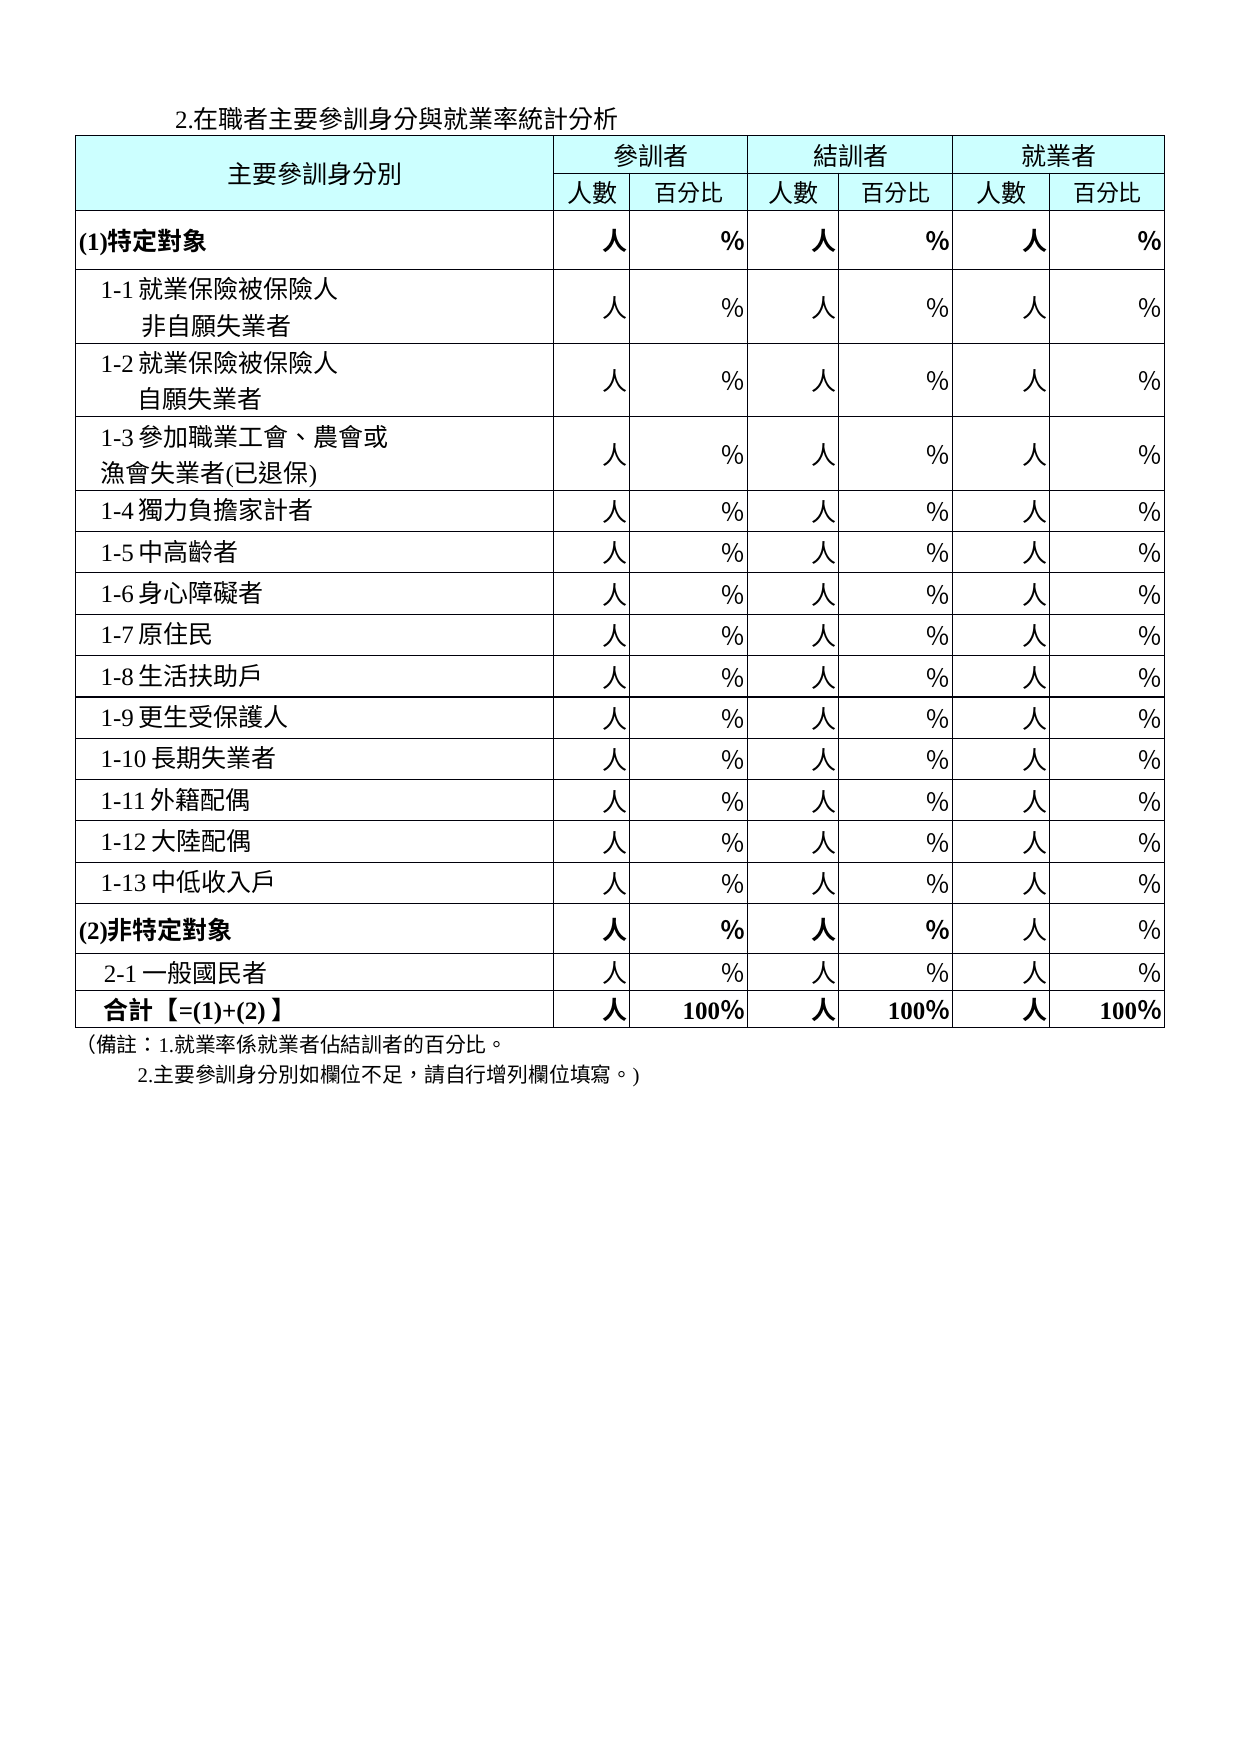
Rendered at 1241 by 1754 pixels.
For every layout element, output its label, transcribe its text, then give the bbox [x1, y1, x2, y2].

table_cell 人 [953, 863, 1049, 903]
table_cell ％ [839, 863, 952, 903]
text 2.在職者主要參訓身分與就業率統計分析 [75, 99, 1183, 135]
text 2.主要參訓身分別如欄位不足，請自行增列欄位填寫。) [75, 1058, 1183, 1088]
table_cell 人 [554, 656, 629, 696]
table_cell 1-1就業保險被保險人 非自願失業者 [76, 270, 553, 342]
table_cell ％ [839, 904, 952, 952]
table_cell ％ [1050, 954, 1164, 990]
table_cell ％ [630, 698, 747, 738]
table_cell 人 [554, 270, 629, 342]
table_cell ％ [630, 573, 747, 614]
table_cell ％ [839, 270, 952, 342]
table_cell 人數 [554, 174, 629, 210]
table_cell 人 [953, 698, 1049, 738]
table_cell ％ [630, 211, 747, 269]
table_cell 人 [554, 821, 629, 862]
table_header 就業者 [953, 136, 1164, 173]
table_cell ％ [839, 780, 952, 820]
table_cell 人 [953, 270, 1049, 342]
table_cell 人 [554, 491, 629, 531]
table_cell 人 [748, 417, 838, 489]
table_cell 1-2就業保險被保險人 自願失業者 [76, 344, 553, 416]
table_cell 人 [748, 211, 838, 269]
table_cell 百分比 [839, 174, 952, 210]
table_cell 人 [953, 656, 1049, 696]
table_cell 人 [953, 344, 1049, 416]
table_cell ％ [630, 417, 747, 489]
text （備註：1.就業率係就業者佔結訓者的百分比。 [75, 1028, 1183, 1058]
table_cell 人 [748, 780, 838, 820]
table_cell 人 [554, 991, 629, 1027]
table_cell 人 [554, 739, 629, 779]
table_cell 人數 [748, 174, 838, 210]
table_cell ％ [839, 532, 952, 572]
table_cell 人 [748, 344, 838, 416]
table_cell ％ [630, 954, 747, 990]
table_cell 人 [953, 532, 1049, 572]
table_cell ％ [630, 863, 747, 903]
table_cell ％ [839, 698, 952, 738]
table_cell ％ [630, 270, 747, 342]
table_cell ％ [1050, 491, 1164, 531]
table_cell ％ [1050, 739, 1164, 779]
table_cell 人 [748, 656, 838, 696]
table_cell 1-11外籍配偶 [76, 780, 553, 820]
table_cell 人 [554, 904, 629, 952]
table_cell ％ [630, 821, 747, 862]
table_cell 人 [953, 780, 1049, 820]
table_cell ％ [630, 656, 747, 696]
table_cell ％ [1050, 863, 1164, 903]
table_cell ％ [839, 615, 952, 655]
table_cell ％ [839, 821, 952, 862]
table_cell 人 [953, 211, 1049, 269]
table_cell 100％ [1050, 991, 1164, 1027]
table_cell 1-7原住民 [76, 615, 553, 655]
table_cell (2)非特定對象 [76, 904, 553, 952]
table_cell 人 [953, 991, 1049, 1027]
table_cell 人 [953, 573, 1049, 614]
table_cell 人 [953, 739, 1049, 779]
table_cell ％ [630, 615, 747, 655]
table_cell ％ [839, 211, 952, 269]
table_cell 人 [748, 991, 838, 1027]
table_cell 人 [554, 954, 629, 990]
table_cell 人 [748, 904, 838, 952]
table_cell ％ [1050, 211, 1164, 269]
table_cell ％ [630, 491, 747, 531]
table_cell 人 [953, 904, 1049, 952]
table_cell 人 [554, 615, 629, 655]
table_cell ％ [630, 904, 747, 952]
table_cell 1-3參加職業工會、農會或 漁會失業者(已退保) [76, 417, 553, 489]
table_cell ％ [630, 780, 747, 820]
table_cell ％ [1050, 656, 1164, 696]
table_cell ％ [1050, 780, 1164, 820]
table_cell ％ [1050, 417, 1164, 489]
table_cell 人 [748, 954, 838, 990]
table_cell (1)特定對象 [76, 211, 553, 269]
table_cell 1-12大陸配偶 [76, 821, 553, 862]
table_cell 1-8生活扶助戶 [76, 656, 553, 696]
table_cell 1-9更生受保護人 [76, 698, 553, 738]
table_cell ％ [839, 573, 952, 614]
table_cell ％ [1050, 821, 1164, 862]
table_cell ％ [1050, 904, 1164, 952]
table_cell 人 [554, 211, 629, 269]
table_cell ％ [630, 532, 747, 572]
table_cell ％ [1050, 698, 1164, 738]
table_cell 人 [554, 532, 629, 572]
table_cell 100％ [839, 991, 952, 1027]
table_cell 1-10長期失業者 [76, 739, 553, 779]
table_cell 人 [953, 615, 1049, 655]
table_cell 人 [953, 954, 1049, 990]
table_cell 2-1一般國民者 [76, 954, 553, 990]
table_cell ％ [1050, 615, 1164, 655]
table_cell 人 [953, 491, 1049, 531]
table_cell ％ [839, 656, 952, 696]
table_cell 100％ [630, 991, 747, 1027]
table_header 主要參訓身分別 [76, 136, 553, 210]
table_cell 1-4獨力負擔家計者 [76, 491, 553, 531]
table_cell 百分比 [1050, 174, 1164, 210]
table_cell ％ [630, 344, 747, 416]
table_cell 人 [748, 863, 838, 903]
table_cell 人數 [953, 174, 1049, 210]
table_header 參訓者 [554, 136, 747, 173]
table_cell ％ [839, 954, 952, 990]
table_cell 人 [748, 491, 838, 531]
table_cell ％ [1050, 270, 1164, 342]
table_cell ％ [1050, 532, 1164, 572]
table_cell 人 [554, 344, 629, 416]
table_cell 人 [748, 698, 838, 738]
table_cell ％ [1050, 344, 1164, 416]
table_cell ％ [839, 491, 952, 531]
table_cell 人 [554, 573, 629, 614]
table_cell 百分比 [630, 174, 747, 210]
table_cell 人 [748, 270, 838, 342]
table_cell 人 [554, 417, 629, 489]
table_cell ％ [630, 739, 747, 779]
table_cell 1-13中低收入戶 [76, 863, 553, 903]
table_cell ％ [839, 417, 952, 489]
table_cell 人 [554, 698, 629, 738]
table_cell 人 [554, 780, 629, 820]
table_cell ％ [1050, 573, 1164, 614]
table_cell 人 [953, 417, 1049, 489]
table_cell 人 [748, 821, 838, 862]
table_cell 人 [554, 863, 629, 903]
table_cell 合計【=(1)+(2) 】 [76, 991, 553, 1027]
table_header 結訓者 [748, 136, 952, 173]
table_cell 人 [748, 615, 838, 655]
table_cell ％ [839, 344, 952, 416]
table_cell 1-6身心障礙者 [76, 573, 553, 614]
table_cell 1-5中高齡者 [76, 532, 553, 572]
table_cell 人 [748, 573, 838, 614]
table_cell 人 [748, 532, 838, 572]
table_cell ％ [839, 739, 952, 779]
table_cell 人 [748, 739, 838, 779]
table_cell 人 [953, 821, 1049, 862]
